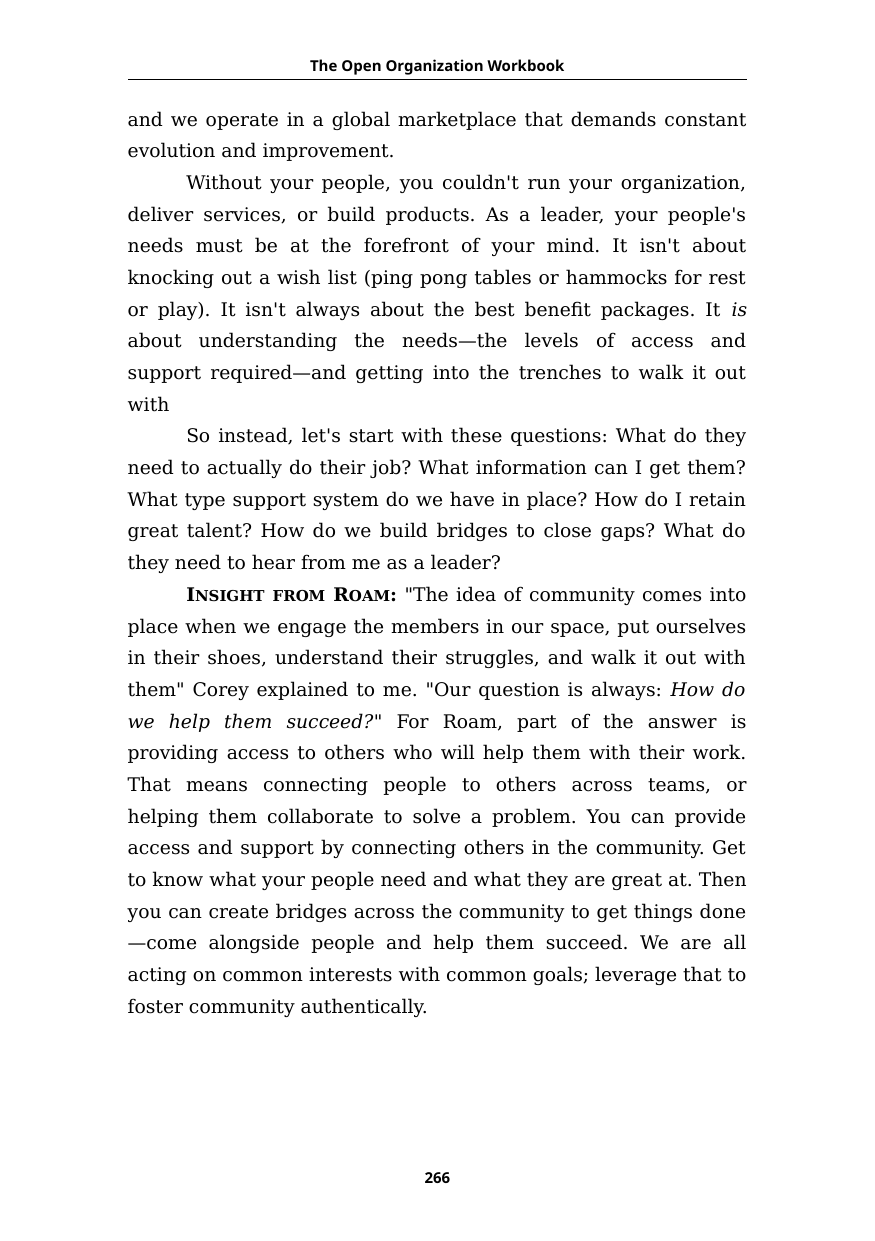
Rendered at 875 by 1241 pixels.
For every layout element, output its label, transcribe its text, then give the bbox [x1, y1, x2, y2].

text Without your people, you couldn't run your organization, deliver services, or build products. As a leader, your people's needs must be at the forefront of your mind. It isn't about knocking out a wish list (ping pong tables or hammocks for rest or play). It isn't always about the best benefit packages. It is about understanding the needs—the levels of access and support required—and getting into the trenches to walk it out with [127, 172, 747, 416]
text and we operate in a global marketplace that demands constant evolution and improvement. [127, 109, 747, 162]
text So instead, let's start with these questions: What do they need to actually do their job? What information can I get them? What type support system do we have in place? How do I retain great talent? How do we build bridges to close gaps? What do they need to hear from me as a leader? [127, 425, 747, 574]
text Insight from Roam: "The idea of community comes into place when we engage the members in our space, put ourselves in their shoes, understand their struggles, and walk it out with them" Corey explained to me. "Our question is always: How do we help them succeed?" For Roam, part of the answer is providing access to others who will help them with their work. That means connecting people to others across teams, or helping them collaborate to solve a problem. You can provide access and support by connecting others in the community. Get to know what your people need and what they are great at. Then you can create bridges across the community to get things done—come alongside people and help them succeed. We are all acting on common interests with common goals; leverage that to foster community authentically. [127, 584, 747, 1017]
